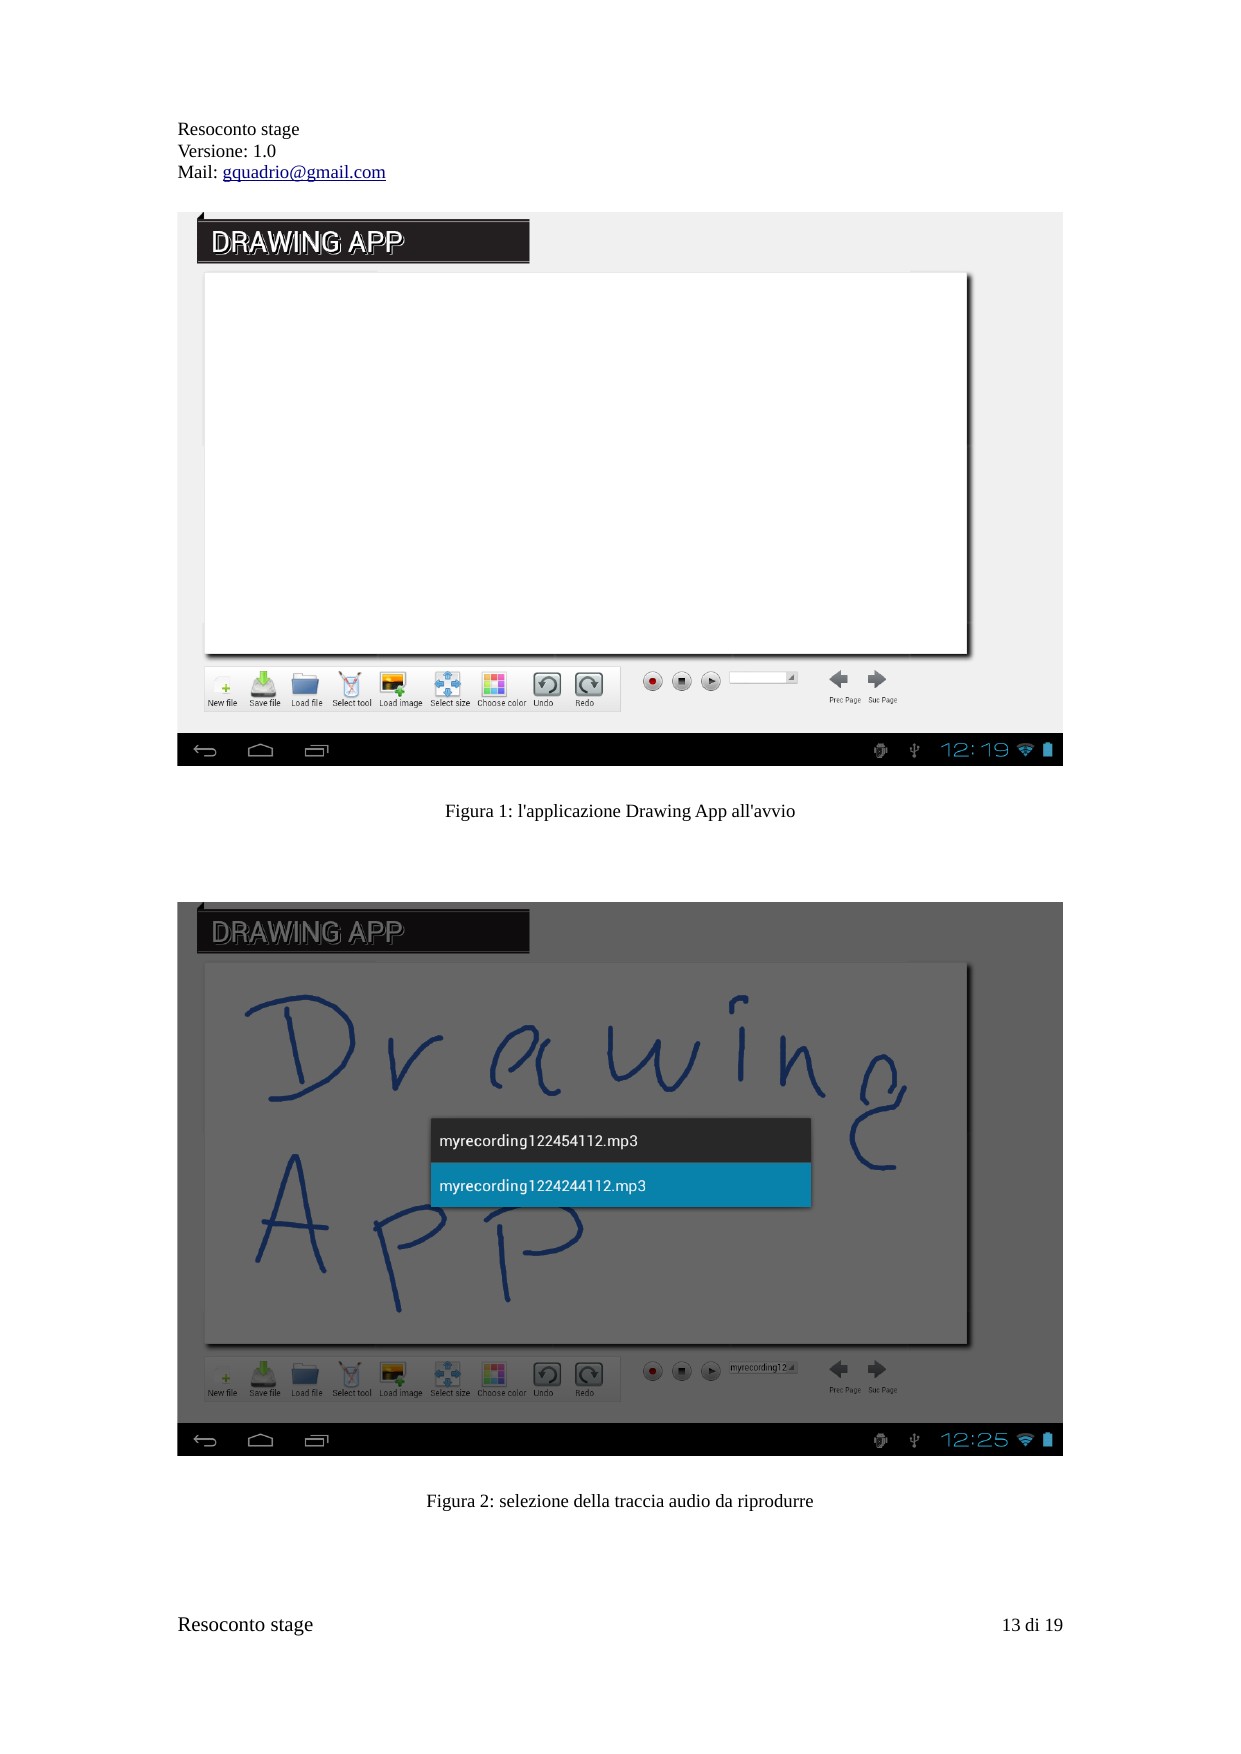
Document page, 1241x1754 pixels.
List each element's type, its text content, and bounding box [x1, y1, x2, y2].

text Figura 2: selezione della traccia audio da riprodurre [177, 1490, 1063, 1511]
text Figura 1: l'applicazione Drawing App all'avvio [177, 800, 1063, 822]
picture [177, 212, 1063, 766]
picture [177, 902, 1063, 1456]
